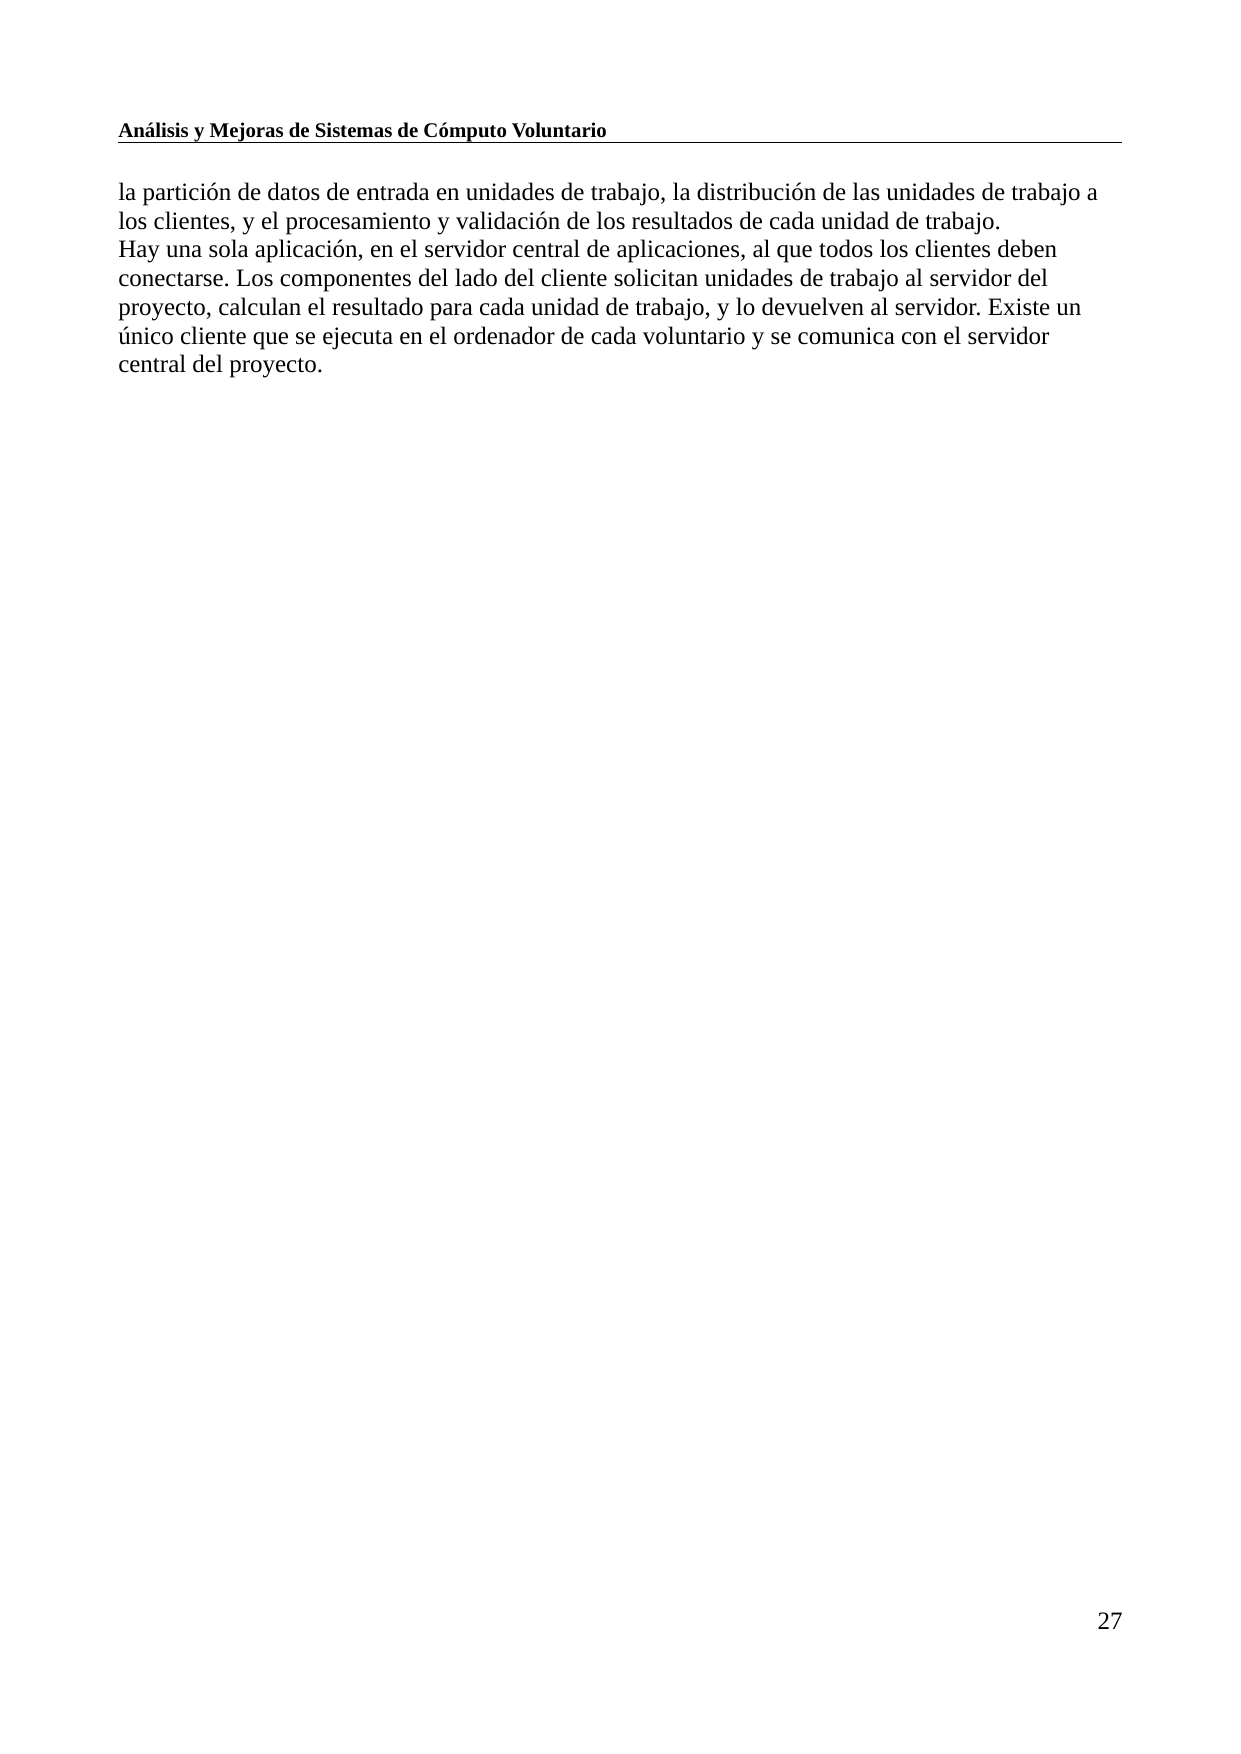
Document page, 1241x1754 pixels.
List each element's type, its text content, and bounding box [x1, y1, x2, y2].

text la partición de datos de entrada en unidades de trabajo, la distribución de las unidades de trabajo a los clientes, y el procesamiento y validación de los resultados de cada unidad de trabajo. Hay una sola aplicación, en el servidor central de aplicaciones, al que todos los clientes deben conectarse. Los componentes del lado del cliente solicitan unidades de trabajo al servidor del proyecto, calculan el resultado para cada unidad de trabajo, y lo devuelven al servidor. Existe un único cliente que se ejecuta en el ordenador de cada voluntario y se comunica con el servidor central del proyecto. [118, 177, 1122, 378]
